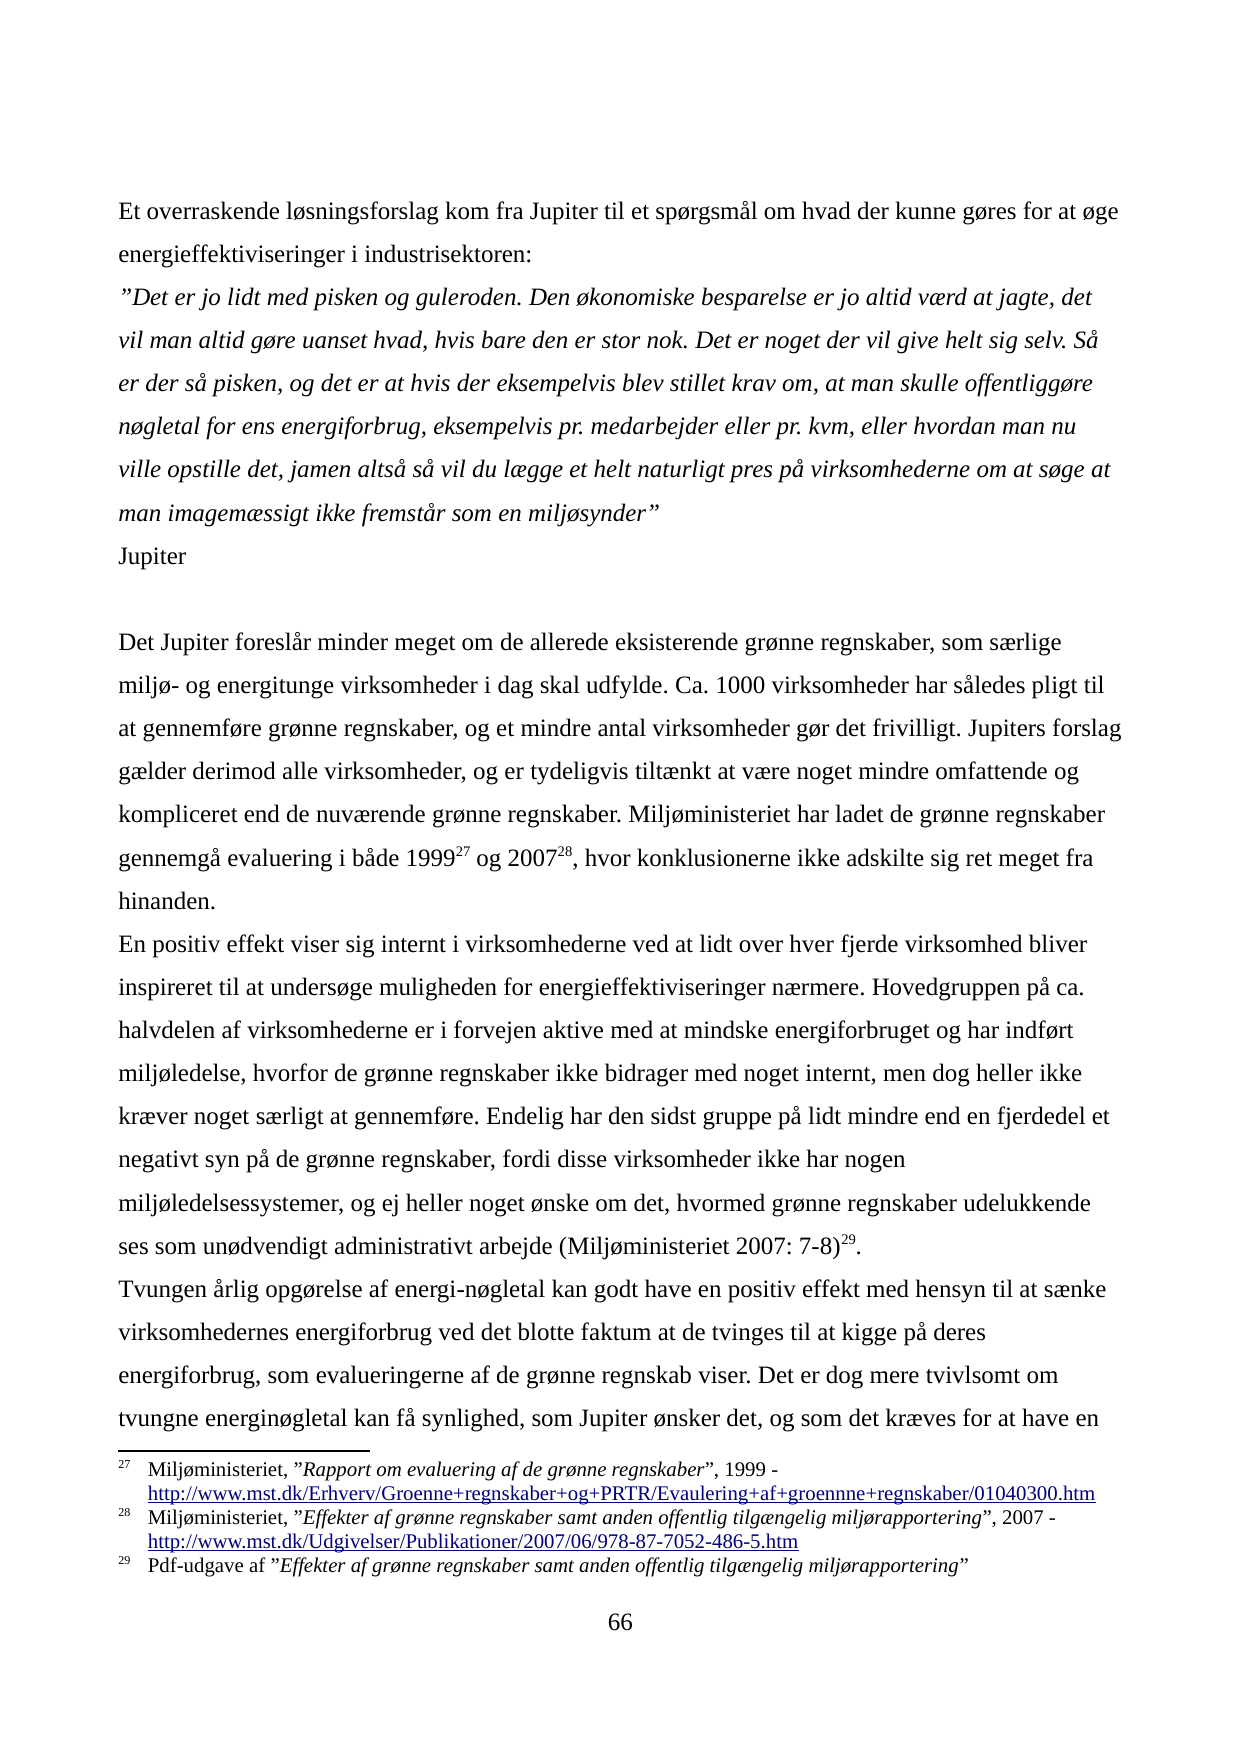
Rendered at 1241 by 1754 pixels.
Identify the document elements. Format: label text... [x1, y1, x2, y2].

text Tvungen årlig opgørelse af energi-nøgletal kan godt have en positiv effekt med hensyn til at sænke virksomhedernes energiforbrug ved det blotte faktum at de tvinges til at kigge på deres energiforbrug, som evalueringerne af de grønne regnskab viser. Det er dog mere tvivlsomt om tvungne energinøgletal kan få synlighed, som Jupiter ønsker det, og som det kræves for at have en [118, 1274, 1122, 1432]
text Miljøministeriet, ”Rapport om evaluering af de grønne regnskaber”, 1999 - http://www.mst.dk/Erhverv/Groenne+regnskaber+og+PRTR/Evaulering+af+groennne+regnskaber/01040300.htm [118, 1457, 1122, 1505]
text Pdf-udgave af ”Effekter af grønne regnskaber samt anden offentlig tilgængelig miljørapportering” [118, 1553, 1122, 1577]
text Det Jupiter foreslår minder meget om de allerede eksisterende grønne regnskaber, som særlige miljø- og energitunge virksomheder i dag skal udfylde. Ca. 1000 virksomheder har således pligt til at gennemføre grønne regnskaber, og et mindre antal virksomheder gør det frivilligt. Jupiters forslag gælder derimod alle virksomheder, og er tydeligvis tiltænkt at være noget mindre omfattende og kompliceret end de nuværende grønne regnskaber. Miljøministeriet har ladet de grønne regnskaber gennemgå evaluering i både 1999 og 2007, hvor konklusionerne ikke adskilte sig ret meget fra hinanden. [118, 627, 1122, 914]
text ”Det er jo lidt med pisken og guleroden. Den økonomiske besparelse er jo altid værd at jagte, det vil man altid gøre uanset hvad, hvis bare den er stor nok. Det er noget der vil give helt sig selv. Så er der så pisken, og det er at hvis der eksempelvis blev stillet krav om, at man skulle offentliggøre nøgletal for ens energiforbrug, eksempelvis pr. medarbejder eller pr. kvm, eller hvordan man nu ville opstille det, jamen altså så vil du lægge et helt naturligt pres på virksomhederne om at søge at man imagemæssigt ikke fremstår som en miljøsynder” [118, 282, 1122, 526]
text Jupiter [118, 541, 1122, 569]
text Miljøministeriet, ”Effekter af grønne regnskaber samt anden offentlig tilgængelig miljørapportering”, 2007 - http://www.mst.dk/Udgivelser/Publikationer/2007/06/978-87-7052-486-5.htm [118, 1505, 1122, 1553]
text En positiv effekt viser sig internt i virksomhederne ved at lidt over hver fjerde virksomhed bliver inspireret til at undersøge muligheden for energieffektiviseringer nærmere. Hovedgruppen på ca. halvdelen af virksomhederne er i forvejen aktive med at mindske energiforbruget og har indført miljøledelse, hvorfor de grønne regnskaber ikke bidrager med noget internt, men dog heller ikke kræver noget særligt at gennemføre. Endelig har den sidst gruppe på lidt mindre end en fjerdedel et negativt syn på de grønne regnskaber, fordi disse virksomheder ikke har nogen miljøledelsessystemer, og ej heller noget ønske om det, hvormed grønne regnskaber udelukkende ses som unødvendigt administrativt arbejde (Miljøministeriet 2007: 7-8). [118, 929, 1122, 1259]
text Et overraskende løsningsforslag kom fra Jupiter til et spørgsmål om hvad der kunne gøres for at øge energieffektiviseringer i industrisektoren: [118, 196, 1122, 268]
